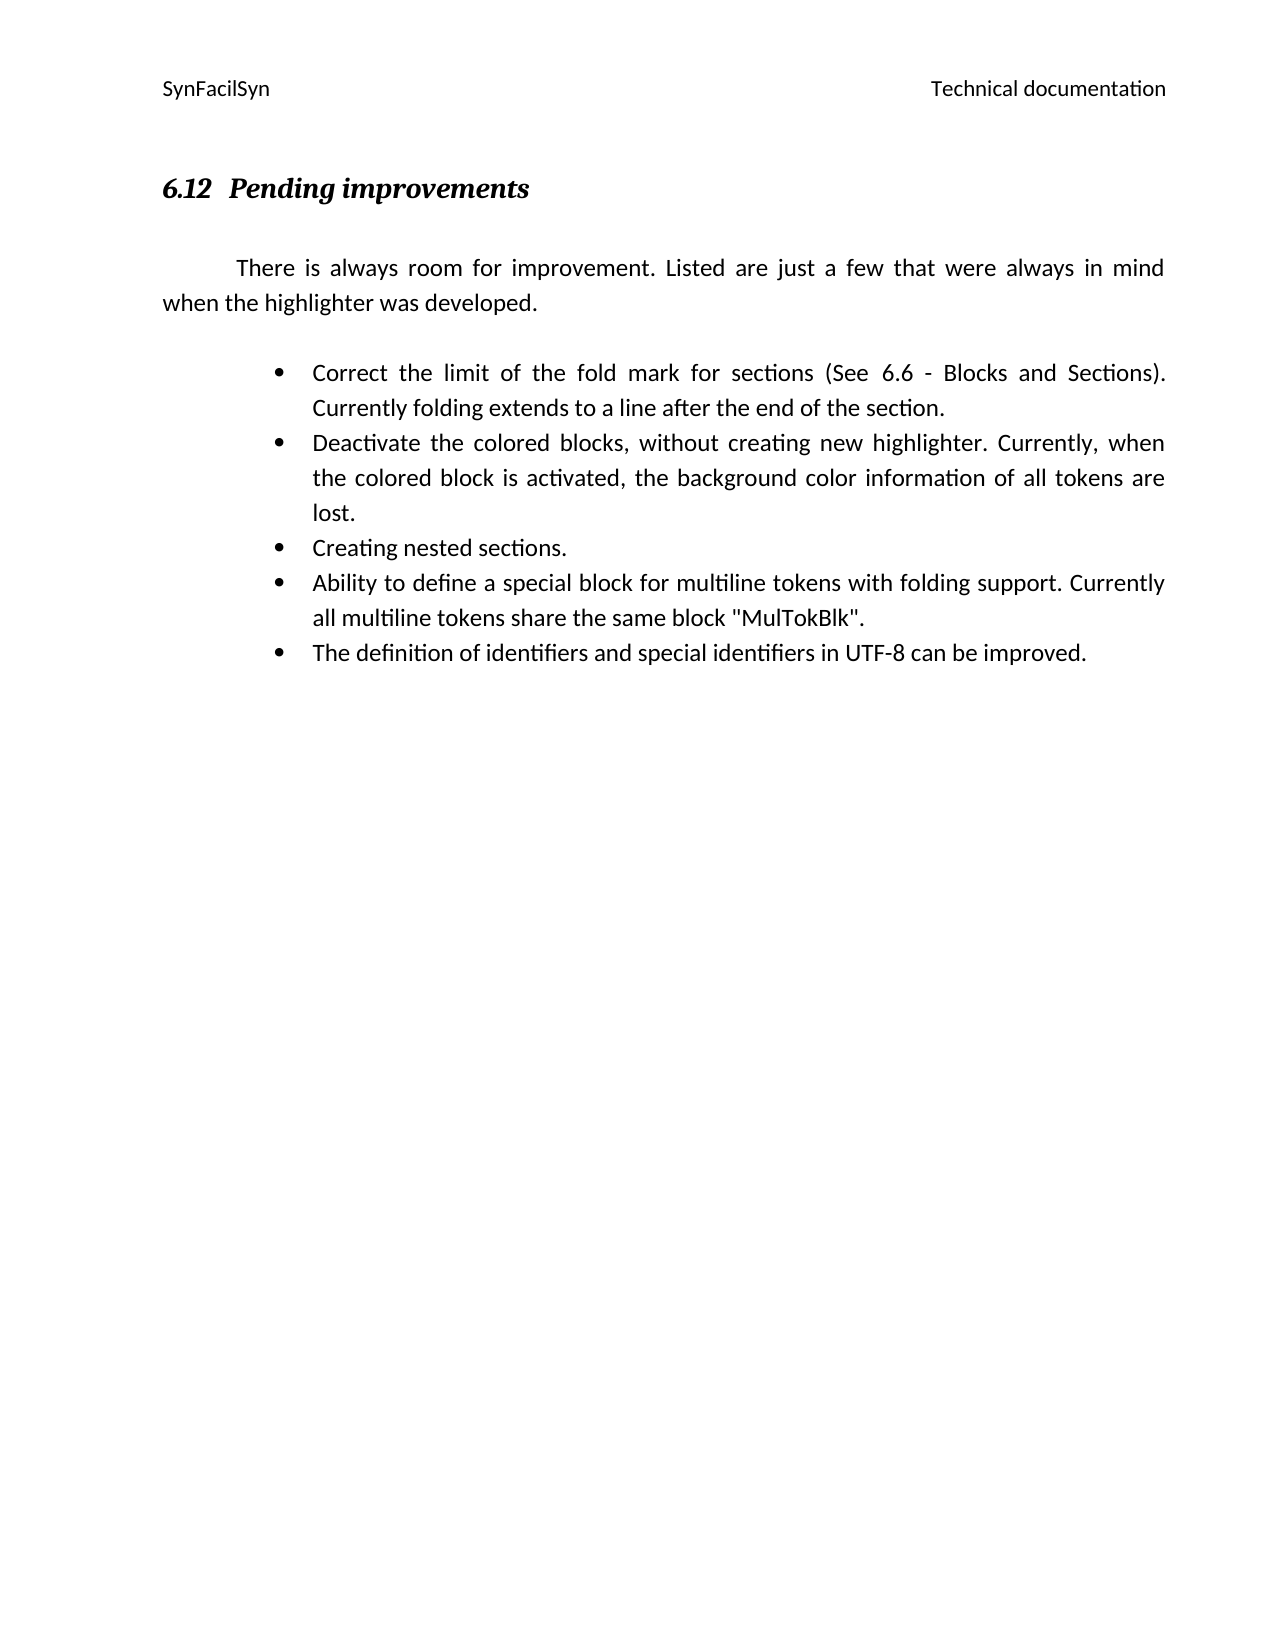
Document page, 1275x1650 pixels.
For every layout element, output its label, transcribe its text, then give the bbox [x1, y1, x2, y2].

list Deactivate the colored blocks, without creating new highlighter. Currently, when the colored block is activated, the background color information of all tokens are lost. [275, 427, 1167, 528]
list The definition of identifiers and special identifiers in UTF-8 can be improved. [275, 637, 1167, 668]
text There is always room for improvement. Listed are just a few that were always in mind when the highlighter was developed. [162, 252, 1167, 318]
list Creating nested sections. [275, 532, 1167, 563]
list Correct the limit of the fold mark for sections (See 6.6 - Blocks and Sections). Currently folding extends to a line after the end of the section. [275, 357, 1167, 423]
subtitle Pending improvements [162, 173, 1167, 206]
list Ability to define a special block for multiline tokens with folding support. Currently all multiline tokens share the same block "MulTokBlk". [275, 567, 1167, 633]
